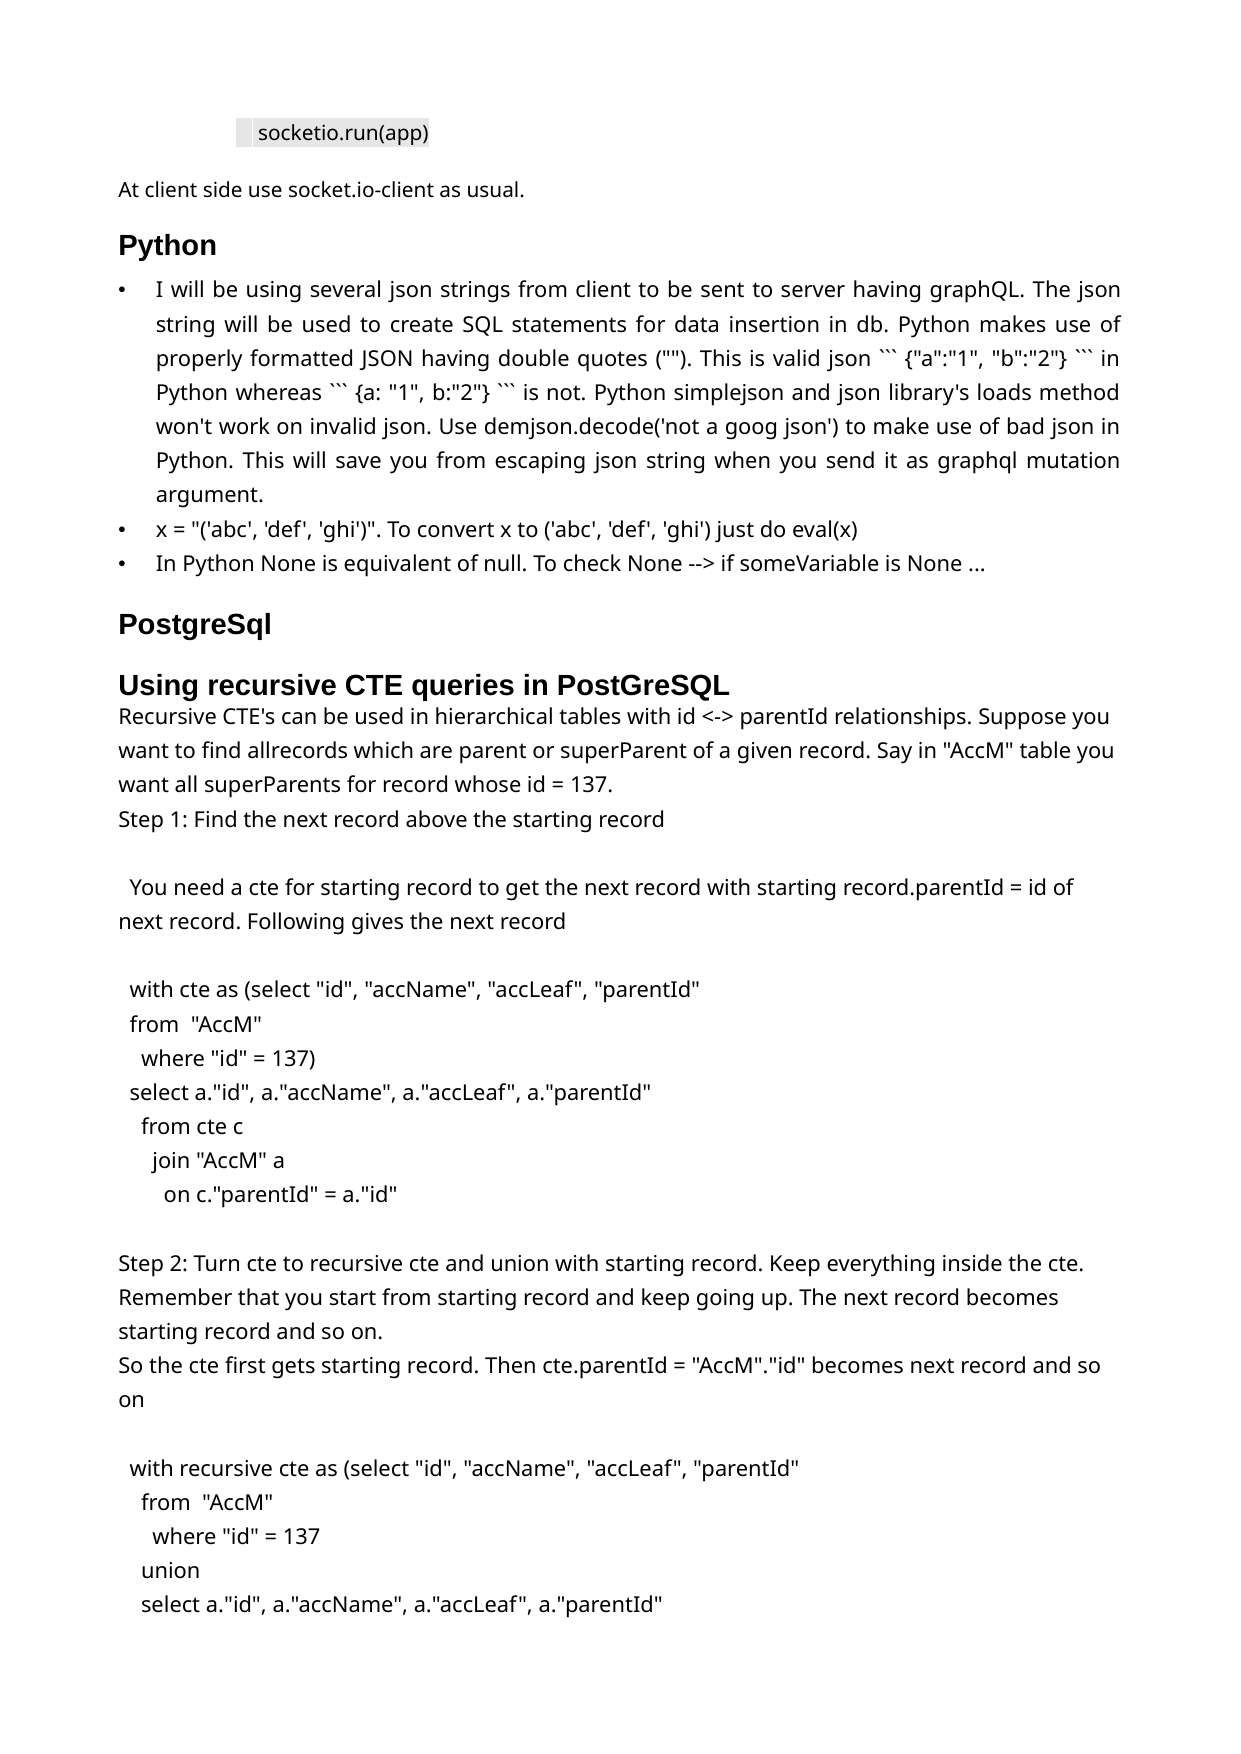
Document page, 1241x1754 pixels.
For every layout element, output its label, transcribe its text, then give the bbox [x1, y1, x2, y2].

text So the cte first gets starting record. Then cte.parentId = "AccM"."id" becomes next record and so on [118, 1350, 1122, 1414]
text union [118, 1555, 1122, 1585]
list I will be using several json strings from client to be sent to server having graphQL. The json string will be used to create SQL statements for data insertion in db. Python makes use of properly formatted JSON having double quotes (""). This is valid json ``` {"a":"1", "b":"2"} ``` in Python whereas ``` {a: "1", b:"2"} ``` is not. Python simplejson and json library's loads method won't work on invalid json. Use demjson.decode('not a goog json') to make use of bad json in Python. This will save you from escaping json string when you send it as graphql mutation argument. [118, 274, 1122, 509]
text where "id" = 137 [118, 1521, 1122, 1551]
text Step 2: Turn cte to recursive cte and union with starting record. Keep everything inside the cte. Remember that you start from starting record and keep going up. The next record becomes starting record and so on. [118, 1248, 1122, 1346]
subtitle PostgreSql [118, 607, 1122, 641]
text select a."id", a."accName", a."accLeaf", a."parentId" [118, 1589, 1122, 1619]
text from "AccM" [118, 1487, 1122, 1517]
list In Python None is equivalent of null. To check None --> if someVariable is None ... [118, 548, 1122, 578]
text Step 1: Find the next record above the starting record [118, 804, 1122, 833]
subtitle Using recursive CTE queries in PostGreSQL [118, 668, 1122, 701]
list x = "('abc', 'def', 'ghi')". To convert x to ('abc', 'def', 'ghi') just do eval(x) [118, 514, 1122, 543]
text You need a cte for starting record to get the next record with starting record.parentId = id of next record. Following gives the next record [118, 872, 1122, 936]
text with recursive cte as (select "id", "accName", "accLeaf", "parentId" [118, 1453, 1122, 1483]
text select a."id", a."accName", a."accLeaf", a."parentId" [118, 1077, 1122, 1107]
text on c."parentId" = a."id" [118, 1179, 1122, 1209]
text join "AccM" a [118, 1145, 1122, 1175]
text socketio.run(app) [236, 118, 1122, 147]
text with cte as (select "id", "accName", "accLeaf", "parentId" [118, 974, 1122, 1004]
text where "id" = 137) [118, 1043, 1122, 1073]
text from cte c [118, 1111, 1122, 1141]
text from "AccM" [118, 1009, 1122, 1038]
subtitle Python [118, 228, 1122, 262]
text Recursive CTE's can be used in hierarchical tables with id <-> parentId relationships. Suppose you want to find allrecords which are parent or superParent of a given record. Say in "AccM" table you want all superParents for record whose id = 137. [118, 701, 1122, 799]
text At client side use socket.io-client as usual. [118, 175, 1122, 203]
